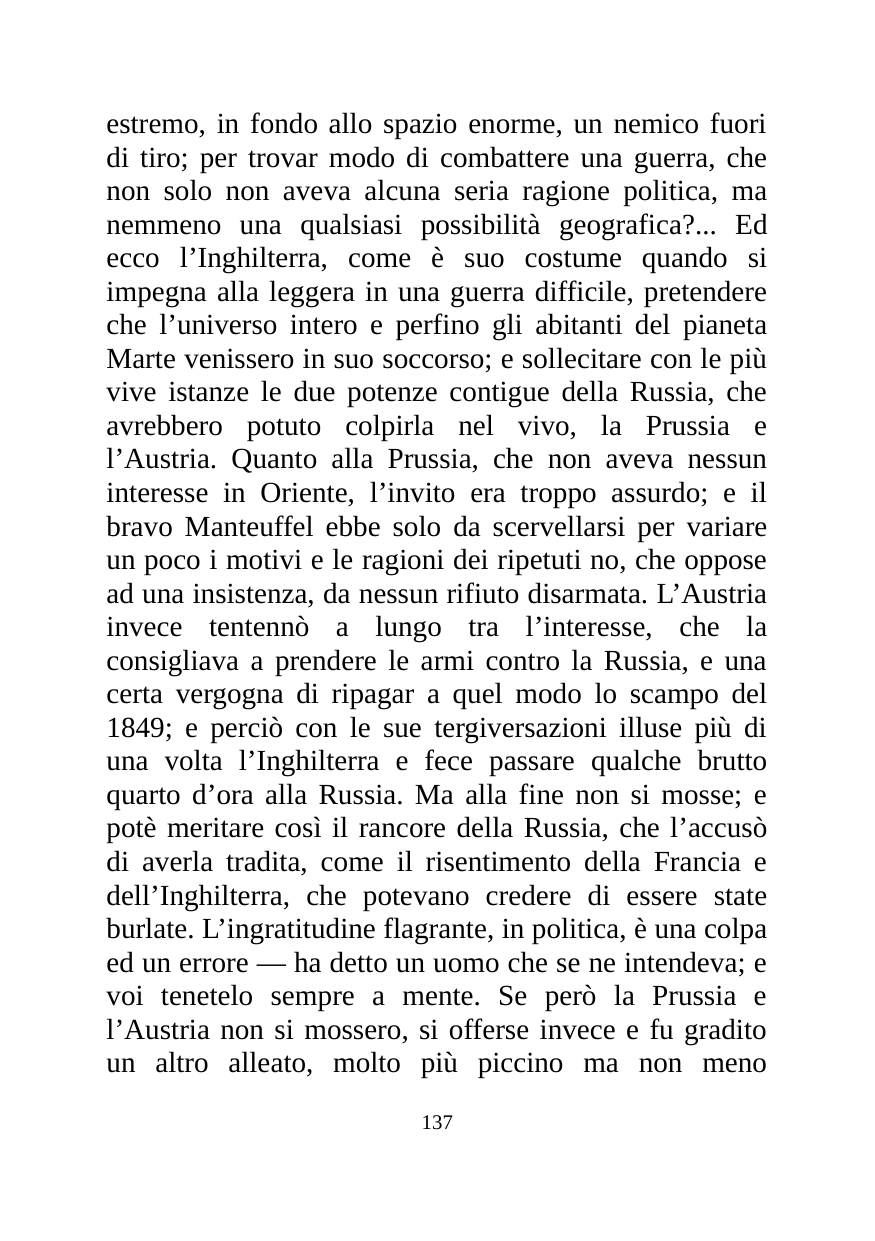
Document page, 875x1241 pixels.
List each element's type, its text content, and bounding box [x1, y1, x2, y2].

text estremo, in fondo allo spazio enorme, un nemico fuori di tiro; per trovar modo di combattere una guerra, che non solo non aveva alcuna seria ragione politica, ma nemmeno una qualsiasi possibilità geografica?... Ed ecco l’Inghilterra, come è suo costume quando si impegna alla leggera in una guerra difficile, pretendere che l’universo intero e perfino gli abitanti del pianeta Marte venissero in suo soccorso; e sollecitare con le più vive istanze le due potenze contigue della Russia, che avrebbero potuto colpirla nel vivo, la Prussia e l’Austria. Quanto alla Prussia, che non aveva nessun interesse in Oriente, l’invito era troppo assurdo; e il bravo Manteuffel ebbe solo da scervellarsi per variare un poco i motivi e le ragioni dei ripetuti no, che oppose ad una insistenza, da nessun rifiuto disarmata. L’Austria invece tentennò a lungo tra l’interesse, che la consigliava a prendere le armi contro la Russia, e una certa vergogna di ripagar a quel modo lo scampo del 1849; e perciò con le sue tergiversazioni illuse più di una volta l’Inghilterra e fece passare qualche brutto quarto d’ora alla Russia. Ma alla fine non si mosse; e potè meritare così il rancore della Russia, che l’accusò di averla tradita, come il risentimento della Francia e dell’Inghilterra, che potevano credere di essere state burlate. L’ingratitudine flagrante, in politica, è una colpa ed un errore — ha detto un uomo che se ne intendeva; e voi tenetelo sempre a mente. Se però la Prussia e l’Austria non si mossero, si offerse invece e fu gradito un altro alleato, molto più piccino ma non meno [106, 106, 768, 1079]
